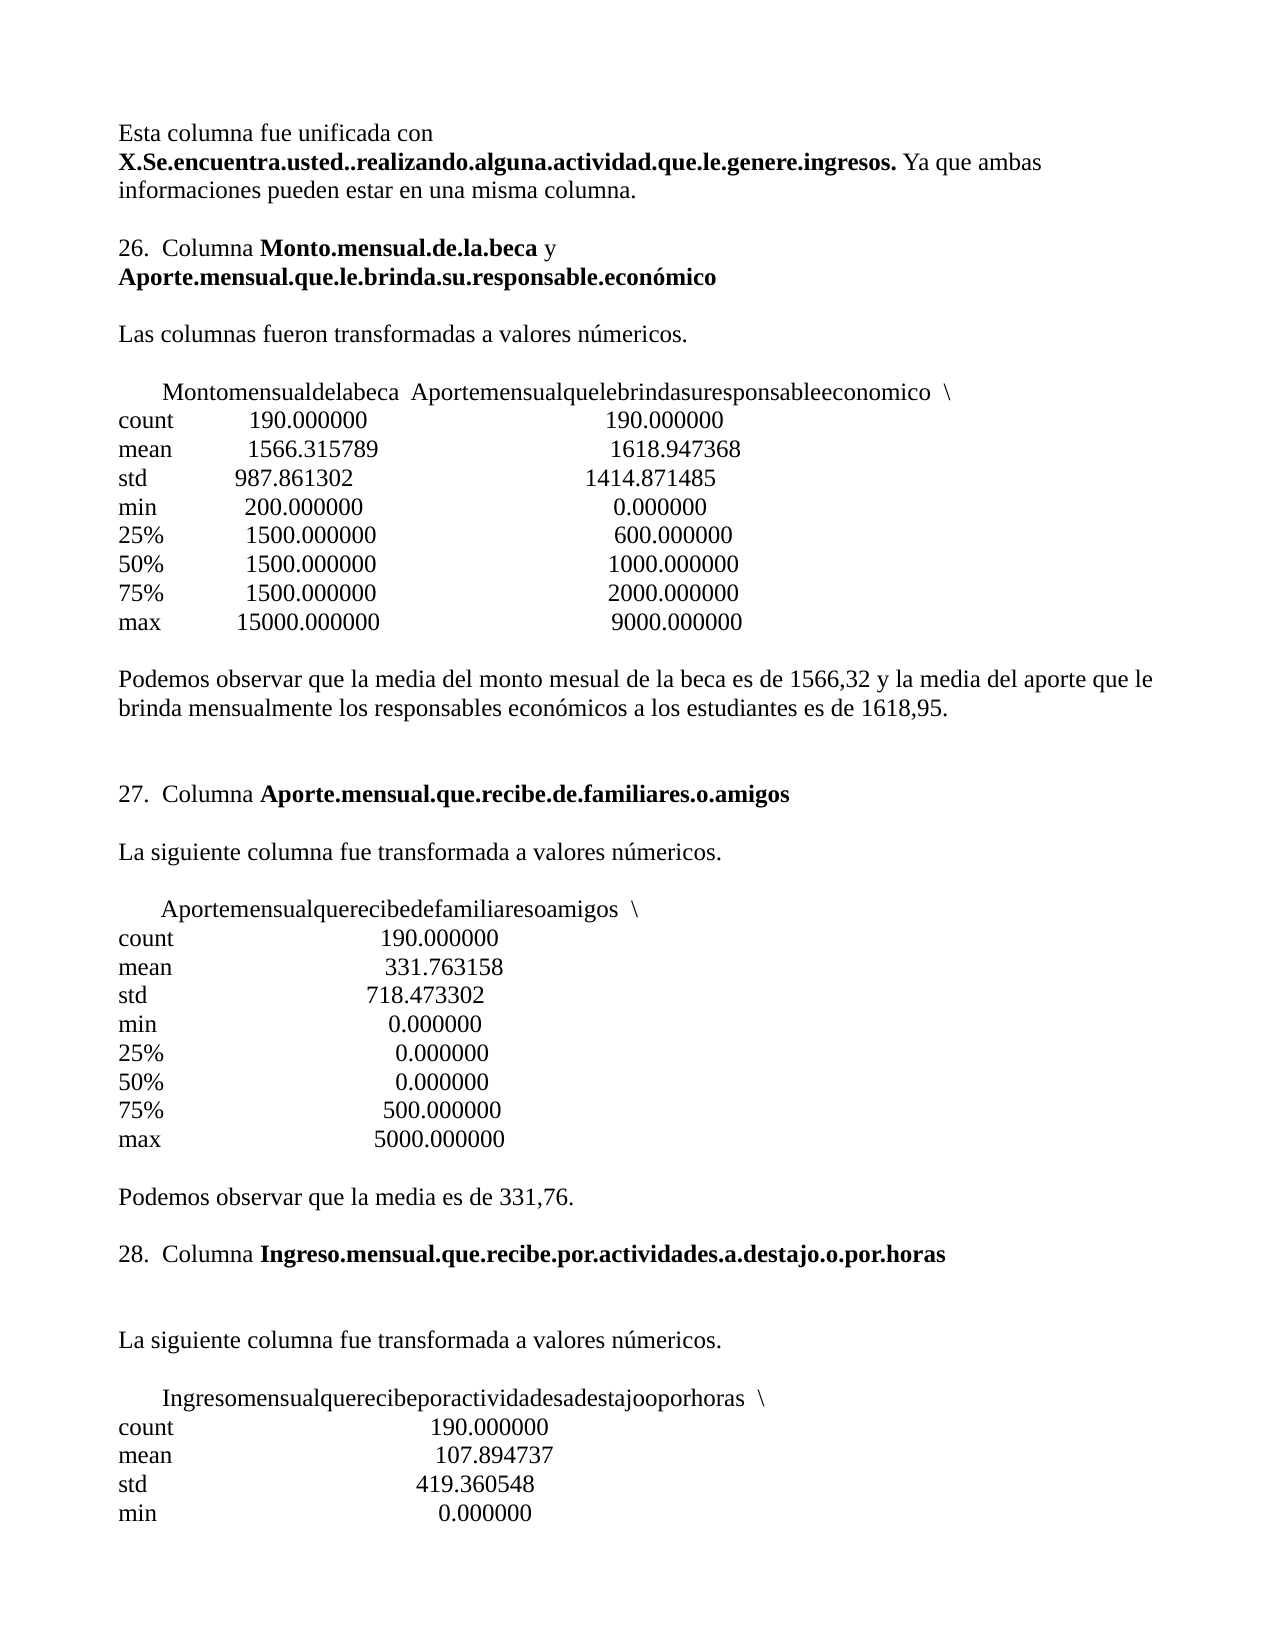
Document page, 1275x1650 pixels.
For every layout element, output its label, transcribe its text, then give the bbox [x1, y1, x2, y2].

text 27. Columna Aporte.mensual.que.recibe.de.familiares.o.amigos [118, 779, 1157, 808]
text min 0.000000 [118, 1009, 1157, 1038]
text std 718.473302 [118, 981, 1157, 1009]
text Podemos observar que la media del monto mesual de la beca es de 1566,32 y la media del aporte que le brinda mensualmente los responsables económicos a los estudiantes es de 1618,95. [118, 664, 1157, 722]
text max 5000.000000 [118, 1124, 1157, 1153]
text 50% 0.000000 [118, 1067, 1157, 1096]
text Esta columna fue unificada con X.Se.encuentra.usted..realizando.alguna.actividad.que.le.genere.ingresos. Ya que ambas informaciones pueden estar en una misma columna. [118, 118, 1157, 204]
text Las columnas fueron transformadas a valores númericos. [118, 319, 1157, 348]
text Podemos observar que la media es de 331,76. [118, 1182, 1157, 1211]
text 26. Columna Monto.mensual.de.la.beca y Aporte.mensual.que.le.brinda.su.responsable.económico [118, 233, 1157, 291]
text 75% 500.000000 [118, 1096, 1157, 1124]
text count 190.000000 [118, 923, 1157, 952]
text La siguiente columna fue transformada a valores númericos. [118, 1326, 1157, 1354]
text count 190.000000 190.000000 [118, 406, 1157, 434]
text Aportemensualquerecibedefamiliaresoamigos \ [118, 894, 1157, 923]
text count 190.000000 [118, 1412, 1157, 1441]
text mean 331.763158 [118, 952, 1157, 981]
text 28. Columna Ingreso.mensual.que.recibe.por.actividades.a.destajo.o.por.horas [118, 1239, 1157, 1268]
text min 200.000000 0.000000 [118, 492, 1157, 521]
text Ingresomensualquerecibeporactividadesadestajooporhoras \ [118, 1383, 1157, 1412]
text std 987.861302 1414.871485 [118, 463, 1157, 492]
text min 0.000000 [118, 1498, 1157, 1527]
text 25% 1500.000000 600.000000 [118, 521, 1157, 549]
text La siguiente columna fue transformada a valores númericos. [118, 837, 1157, 866]
text std 419.360548 [118, 1469, 1157, 1498]
text mean 1566.315789 1618.947368 [118, 434, 1157, 463]
text Montomensualdelabeca Aportemensualquelebrindasuresponsableeconomico \ [118, 377, 1157, 406]
text max 15000.000000 9000.000000 [118, 607, 1157, 636]
text 25% 0.000000 [118, 1038, 1157, 1067]
text 75% 1500.000000 2000.000000 [118, 578, 1157, 607]
text 50% 1500.000000 1000.000000 [118, 549, 1157, 578]
text mean 107.894737 [118, 1441, 1157, 1469]
